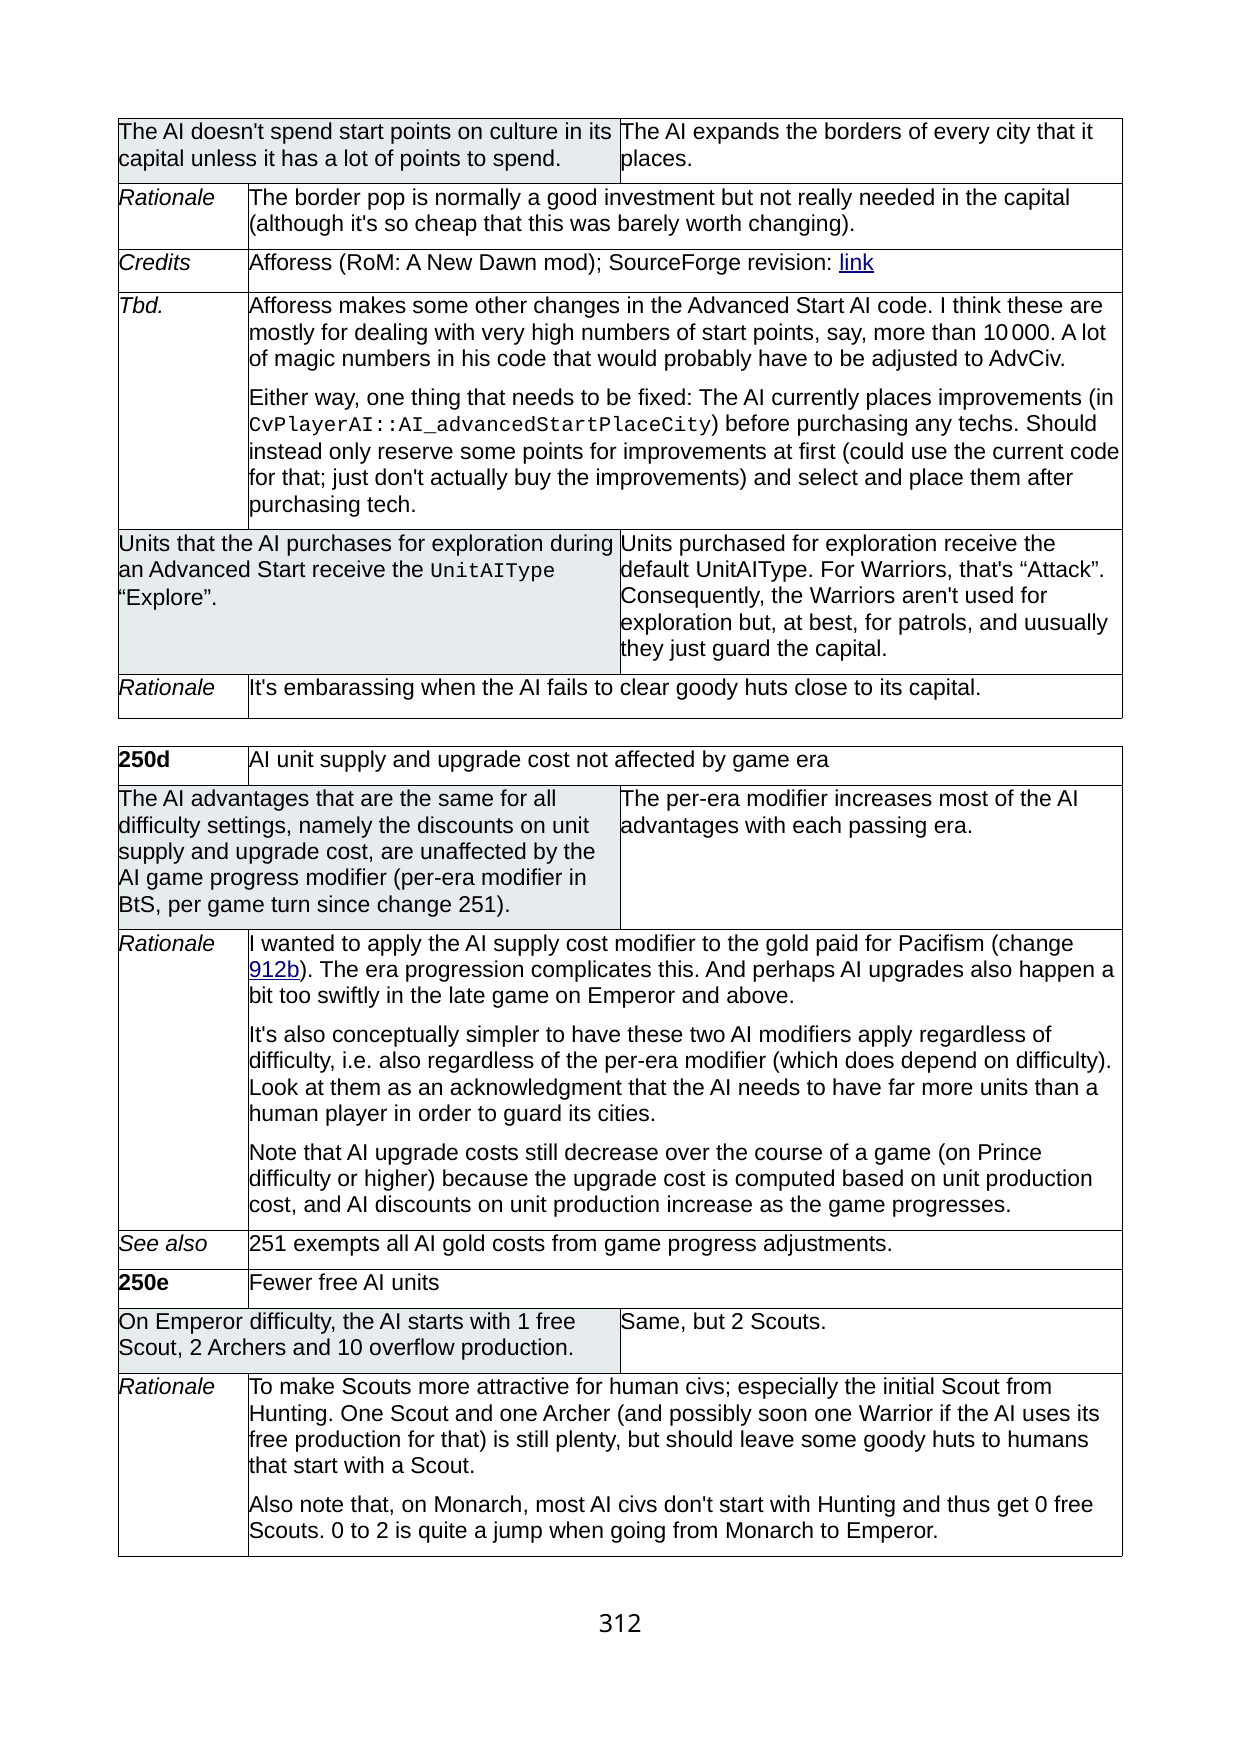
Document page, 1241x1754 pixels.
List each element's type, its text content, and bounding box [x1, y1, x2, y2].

table_cell Units purchased for exploration receive the default UnitAIType. For Warriors, that's “Attack”. Consequently, the Warriors aren't used for exploration but, at best, for patrols, and uusually they just guard the capital. [621, 530, 1122, 674]
table_cell The AI advantages that are the same for all difficulty settings, namely the discounts on unit supply and upgrade cost, are unaffected by the AI game progress modifier (per-era modifier in BtS, per game turn since change 251). [119, 786, 620, 929]
table_cell The AI doesn't spend start points on culture in its capital unless it has a lot of points to spend. [119, 119, 620, 183]
table_cell Afforess makes some other changes in the Advanced Start AI code. I think these are mostly for dealing with very high numbers of start points, say, more than 10 000. A lot of magic numbers in his code that would probably have to be adjusted to AdvCiv. Either way, one thing that needs to be fixed: The AI currently places improvements (in CvPlayerAI::AI_advancedStartPlaceCity) before purchasing any techs. Should instead only reserve some points for improvements at first (could use the current code for that; just don't actually buy the improvements) and select and place them after purchasing tech. [249, 293, 1122, 529]
table_cell Tbd. [119, 293, 248, 529]
table_cell Rationale [119, 1374, 248, 1556]
table_cell Rationale [119, 930, 248, 1230]
table_cell I wanted to apply the AI supply cost modifier to the gold paid for Pacifism (change 912b). The era progression complicates this. And perhaps AI upgrades also happen a bit too swiftly in the late game on Emperor and above. It's also conceptually simpler to have these two AI modifiers apply regardless of difficulty, i.e. also regardless of the per-era modifier (which does depend on difficulty). Look at them as an acknowledgment that the AI needs to have far more units than a human player in order to guard its cities. Note that AI upgrade costs still decrease over the course of a game (on Prince difficulty or higher) because the upgrade cost is computed based on unit production cost, and AI discounts on unit production increase as the game progresses. [249, 930, 1122, 1230]
table_cell Fewer free AI units [249, 1270, 1122, 1308]
table_cell The border pop is normally a good investment but not really needed in the capital (although it's so cheap that this was barely worth changing). [249, 184, 1122, 248]
table_cell The AI expands the borders of every city that it places. [621, 119, 1122, 183]
table_cell 251 exempts all AI gold costs from game progress adjustments. [249, 1231, 1122, 1269]
table_cell 250e [119, 1270, 248, 1308]
table_cell To make Scouts more attractive for human civs; especially the initial Scout from Hunting. One Scout and one Archer (and possibly soon one Warrior if the AI uses its free production for that) is still plenty, but should leave some goody huts to humans that start with a Scout. Also note that, on Monarch, most AI civs don't start with Hunting and thus get 0 free Scouts. 0 to 2 is quite a jump when going from Monarch to Emperor. [249, 1374, 1122, 1556]
table_cell Afforess (RoM: A New Dawn mod); SourceForge revision: link [249, 250, 1122, 292]
table_cell Rationale [119, 184, 248, 248]
table_cell Rationale [119, 675, 248, 717]
table_cell Credits [119, 250, 248, 292]
table_cell The per-era modifier increases most of the AI advantages with each passing era. [621, 786, 1122, 929]
table_cell On Emperor difficulty, the AI starts with 1 free Scout, 2 Archers and 10 overflow production. [119, 1309, 620, 1373]
table_header AI unit supply and upgrade cost not affected by game era [249, 747, 1122, 785]
table_cell Units that the AI purchases for exploration during an Advanced Start receive the UnitAIType “Explore”. [119, 530, 620, 674]
table_cell See also [119, 1231, 248, 1269]
table_header 250d [119, 747, 248, 785]
table_cell It's embarassing when the AI fails to clear goody huts close to its capital. [249, 675, 1122, 717]
table_cell Same, but 2 Scouts. [621, 1309, 1122, 1373]
